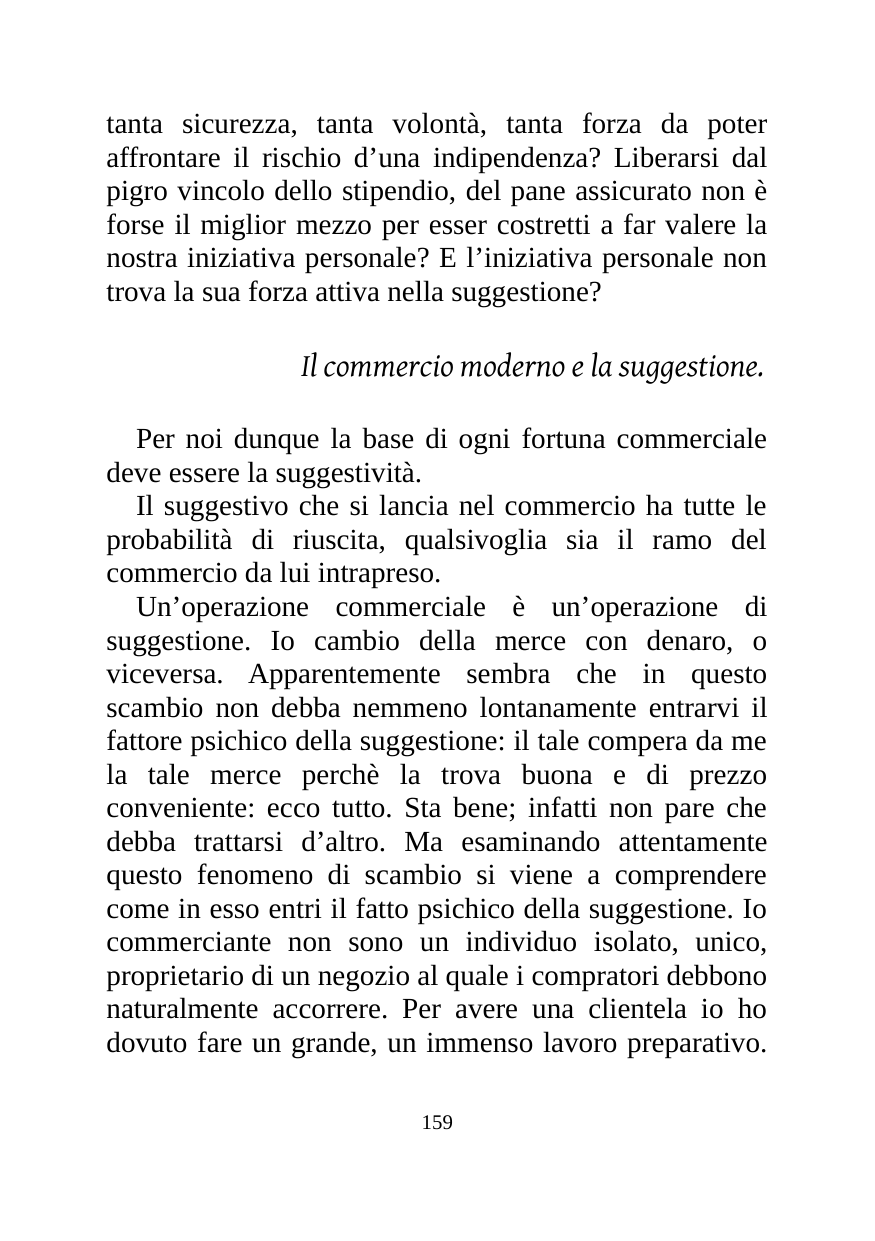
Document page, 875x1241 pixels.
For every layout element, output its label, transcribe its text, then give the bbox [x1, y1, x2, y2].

text Un’operazione commerciale è un’operazione di suggestione. Io cambio della merce con denaro, o viceversa. Apparentemente sembra che in questo scambio non debba nemmeno lontanamente entrarvi il fattore psichico della suggestione: il tale compera da me la tale merce perchè la trova buona e di prezzo conveniente: ecco tutto. Sta bene; infatti non pare che debba trattarsi d’altro. Ma esaminando attentamente questo fenomeno di scambio si viene a comprendere come in esso entri il fatto psichico della suggestione. Io commerciante non sono un individuo isolato, unico, proprietario di un negozio al quale i compratori debbono naturalmente accorrere. Per avere una clientela io ho dovuto fare un grande, un immenso lavoro preparativo. [106, 589, 768, 1059]
text tanta sicurezza, tanta volontà, tanta forza da poter affrontare il rischio d’una indipendenza? Liberarsi dal pigro vincolo dello stipendio, del pane assicurato non è forse il miglior mezzo per esser costretti a far valere la nostra iniziativa personale? E l’iniziativa personale non trova la sua forza attiva nella suggestione? [106, 106, 768, 307]
subtitle Il commercio moderno e la suggestione. [106, 349, 768, 386]
text Per noi dunque la base di ogni fortuna commerciale deve essere la suggestività. [106, 421, 768, 488]
text Il suggestivo che si lancia nel commercio ha tutte le probabilità di riuscita, qualsivoglia sia il ramo del commercio da lui intrapreso. [106, 488, 768, 589]
